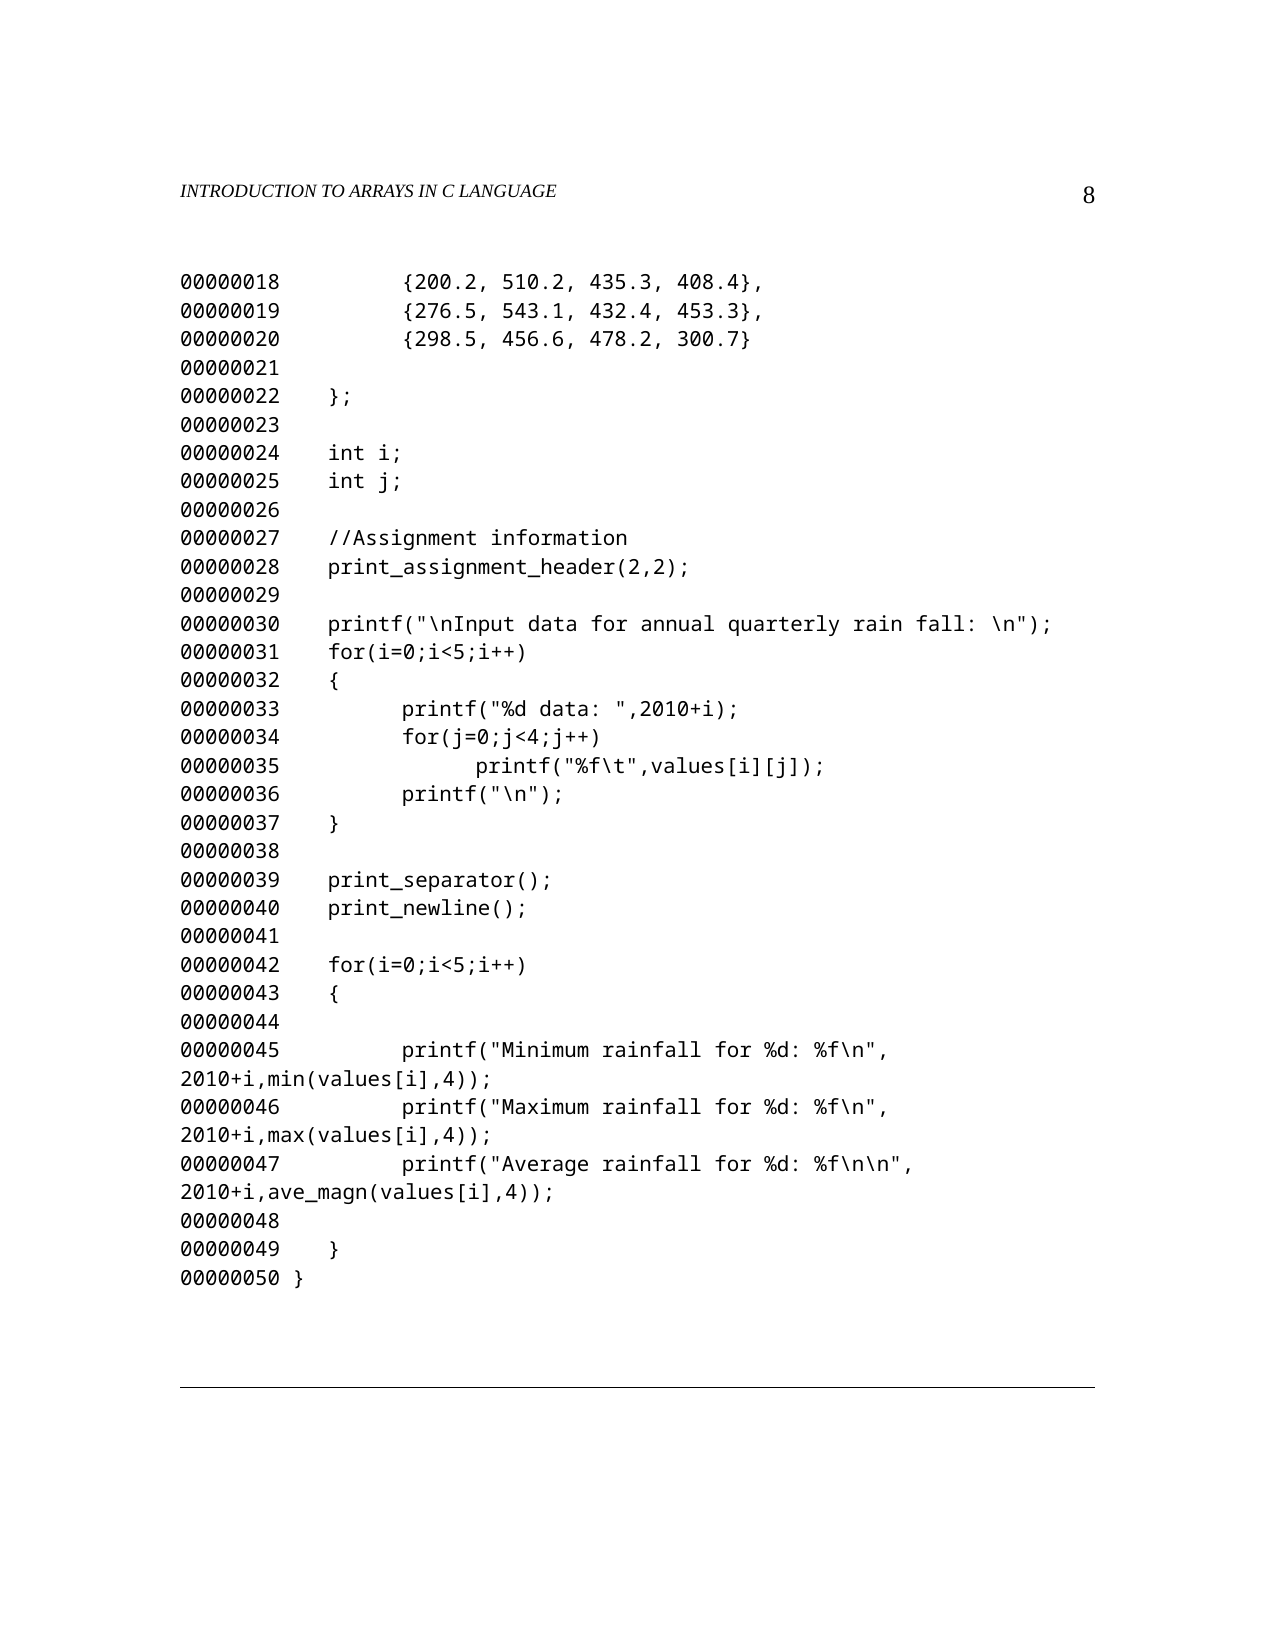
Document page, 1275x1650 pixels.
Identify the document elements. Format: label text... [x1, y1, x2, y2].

text 00000018 {200.2, 510.2, 435.3, 408.4}, 00000019 {276.5, 543.1, 432.4, 453.3}, 00000020 {298.5, 456.6, 478.2, 300.7} 00000021 00000022 }; 00000023 00000024 int i; 00000025 int j; 00000026 00000027 //Assignment information 00000028 print_assignment_header(2,2); 00000029 00000030 printf("\nInput data for annual quarterly rain fall: \n"); 00000031 for(i=0;i<5;i++) 00000032 { 00000033 printf("%d data: ",2010+i); 00000034 for(j=0;j<4;j++) 00000035 printf("%f\t",values[i][j]); 00000036 printf("\n"); 00000037 } 00000038 00000039 print_separator(); 00000040 print_newline(); 00000041 00000042 for(i=0;i<5;i++) 00000043 { 00000044 00000045 printf("Minimum rainfall for %d: %f\n", 2010+i,min(values[i],4)); 00000046 printf("Maximum rainfall for %d: %f\n", 2010+i,max(values[i],4)); 00000047 printf("Average rainfall for %d: %f\n\n", 2010+i,ave_magn(values[i],4)); 00000048 00000049 } 00000050 } [180, 267, 1095, 1291]
